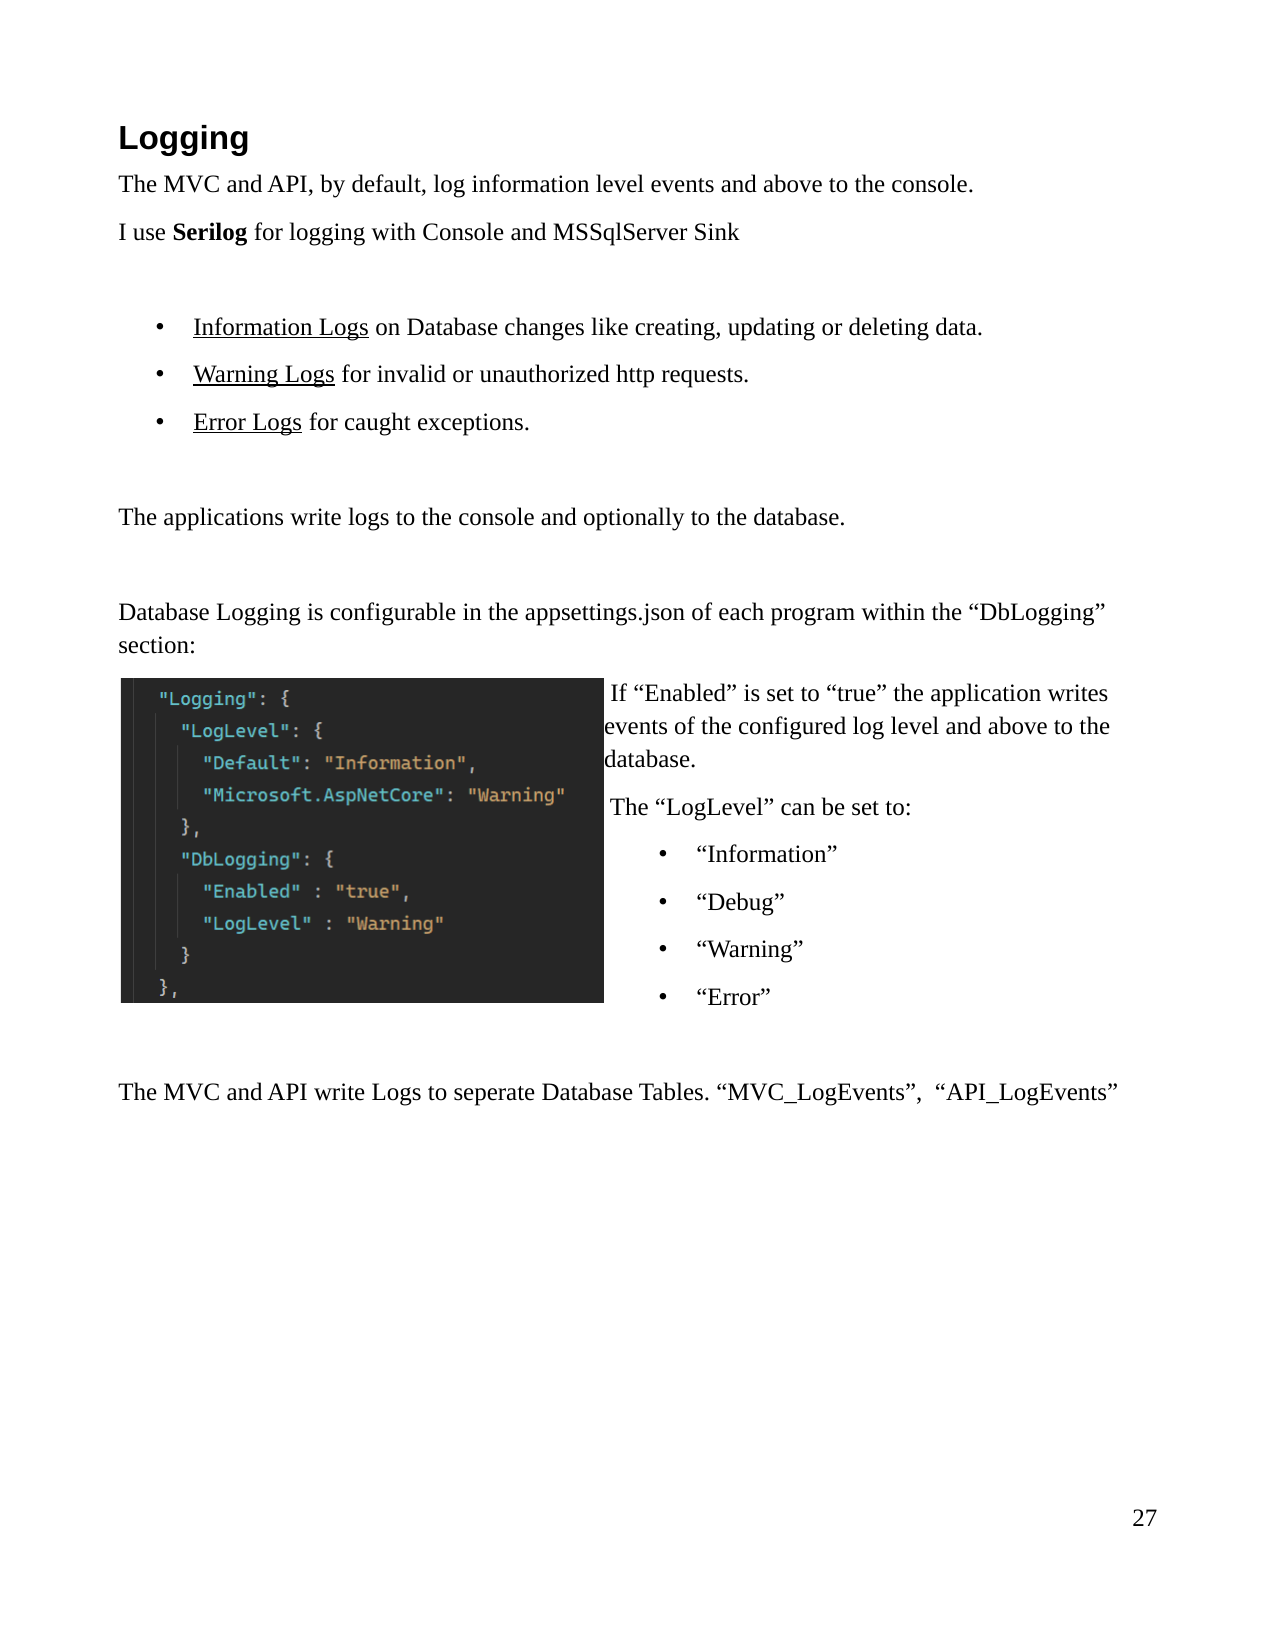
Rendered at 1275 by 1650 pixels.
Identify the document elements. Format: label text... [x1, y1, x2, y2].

list Information Logs on Database changes like creating, updating or deleting data. [156, 312, 1157, 341]
list Warning Logs for invalid or unauthorized http requests. [156, 359, 1157, 388]
text The “LogLevel” can be set to: [604, 792, 1157, 821]
text The MVC and API, by default, log information level events and above to the console. [118, 169, 1157, 198]
list “Error” [658, 982, 1157, 1011]
subtitle Logging [118, 118, 1157, 157]
picture [120, 678, 604, 1003]
text The applications write logs to the console and optionally to the database. [118, 502, 1157, 531]
list “Warning” [658, 934, 1157, 963]
list Error Logs for caught exceptions. [156, 407, 1157, 436]
list “Information” [658, 839, 1157, 868]
list “Debug” [658, 887, 1157, 916]
text Database Logging is configurable in the appsettings.json of each program within the “DbLogging” section: [118, 597, 1157, 659]
text The MVC and API write Logs to seperate Database Tables. “MVC_LogEvents”, “API_LogEvents” [118, 1077, 1157, 1106]
text If “Enabled” is set to “true” the application writes events of the configured log level and above to the database. [604, 678, 1157, 773]
text I use Serilog for logging with Console and MSSqlServer Sink [118, 217, 1157, 245]
